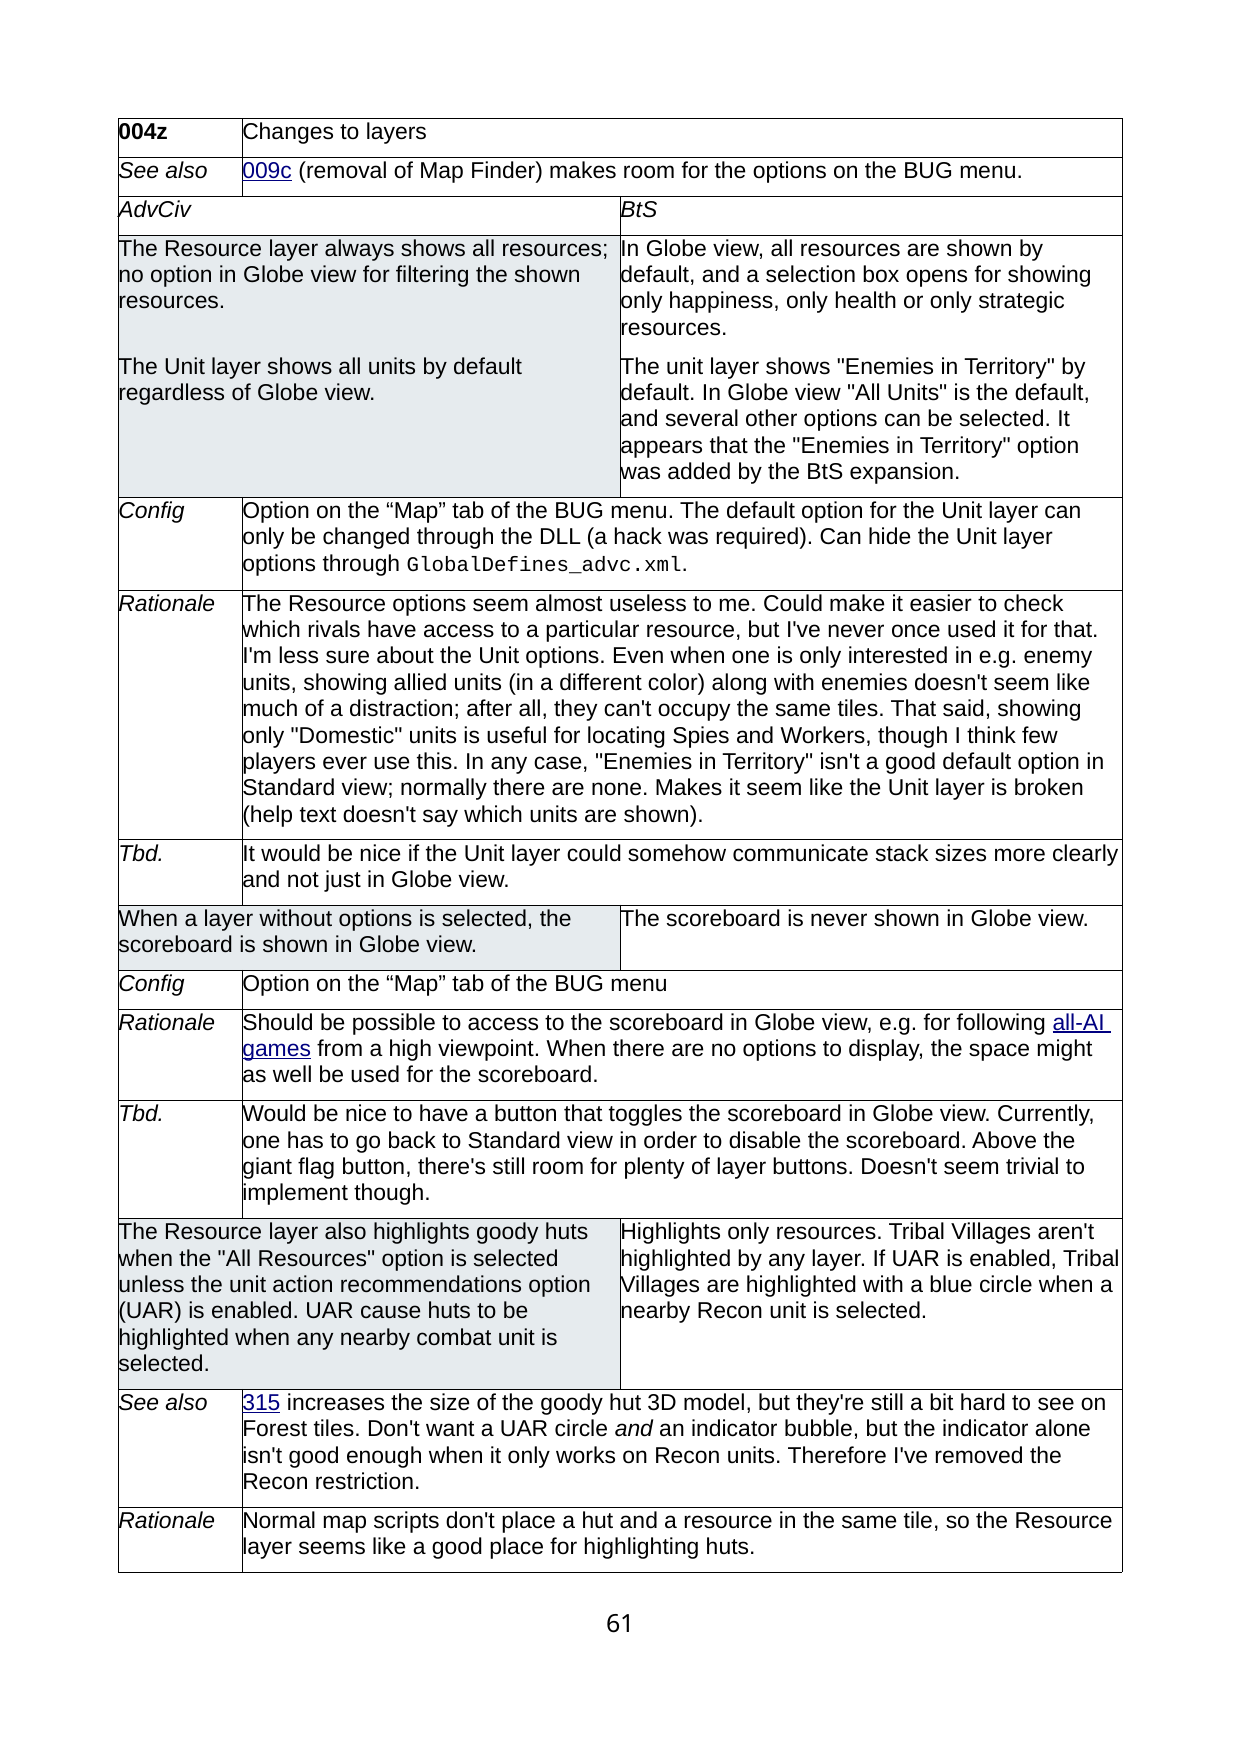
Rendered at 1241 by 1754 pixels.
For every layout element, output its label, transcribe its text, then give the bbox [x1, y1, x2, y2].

table_cell The Resource layer also highlights goody huts when the "All Resources" option is selected unless the unit action recommendations option (UAR) is enabled. UAR cause huts to be highlighted when any nearby combat unit is selected. [119, 1219, 620, 1389]
table_cell Config [119, 971, 242, 1009]
table_cell Should be possible to access to the scoreboard in Globe view, e.g. for following all-AI games from a high viewpoint. When there are no options to display, the space might as well be used for the scoreboard. [243, 1010, 1122, 1100]
table_cell BtS [621, 197, 1122, 235]
table_cell The Resource layer always shows all resources; no option in Globe view for filtering the shown resources. The Unit layer shows all units by default regardless of Globe view. [119, 236, 620, 497]
table_header Changes to layers [243, 119, 1122, 157]
table_cell The scoreboard is never shown in Globe view. [621, 906, 1122, 970]
table_cell Option on the “Map” tab of the BUG menu. The default option for the Unit layer can only be changed through the DLL (a hack was required). Can hide the Unit layer options through GlobalDefines_advc.xml. [243, 498, 1122, 590]
table_cell Normal map scripts don't place a hut and a resource in the same tile, so the Resource layer seems like a good place for highlighting huts. [243, 1508, 1122, 1572]
table_cell Tbd. [119, 840, 242, 904]
table_header 004z [119, 119, 242, 157]
table_cell Option on the “Map” tab of the BUG menu [243, 971, 1122, 1009]
table_cell Config [119, 498, 242, 590]
table_cell 315 increases the size of the goody hut 3D model, but they're still a bit hard to see on Forest tiles. Don't want a UAR circle and an indicator bubble, but the indicator alone isn't good enough when it only works on Recon units. Therefore I've removed the Recon restriction. [243, 1390, 1122, 1507]
table_cell The Resource options seem almost useless to me. Could make it easier to check which rivals have access to a particular resource, but I've never once used it for that. I'm less sure about the Unit options. Even when one is only interested in e.g. enemy units, showing allied units (in a different color) along with enemies doesn't seem like much of a distraction; after all, they can't occupy the same tiles. That said, showing only "Domestic" units is useful for locating Spies and Workers, though I think few players ever use this. In any case, "Enemies in Territory" isn't a good default option in Standard view; normally there are none. Makes it seem like the Unit layer is broken (help text doesn't say which units are shown). [243, 591, 1122, 839]
table_cell AdvCiv [119, 197, 620, 235]
table_cell In Globe view, all resources are shown by default, and a selection box opens for showing only happiness, only health or only strategic resources. The unit layer shows "Enemies in Territory" by default. In Globe view "All Units" is the default, and several other options can be selected. It appears that the "Enemies in Territory" option was added by the BtS expansion. [621, 236, 1122, 497]
table_cell Rationale [119, 1508, 242, 1572]
table_cell Rationale [119, 1010, 242, 1100]
table_cell Highlights only resources. Tribal Villages aren't highlighted by any layer. If UAR is enabled, Tribal Villages are highlighted with a blue circle when a nearby Recon unit is selected. [621, 1219, 1122, 1389]
table_cell See also [119, 158, 242, 196]
table_cell See also [119, 1390, 242, 1507]
table_cell Tbd. [119, 1101, 242, 1218]
table_cell Would be nice to have a button that toggles the scoreboard in Globe view. Currently, one has to go back to Standard view in order to disable the scoreboard. Above the giant flag button, there's still room for plenty of layer buttons. Doesn't seem trivial to implement though. [243, 1101, 1122, 1218]
table_cell When a layer without options is selected, the scoreboard is shown in Globe view. [119, 906, 620, 970]
table_cell 009c (removal of Map Finder) makes room for the options on the BUG menu. [243, 158, 1122, 196]
table_cell It would be nice if the Unit layer could somehow communicate stack sizes more clearly and not just in Globe view. [243, 840, 1122, 904]
table_cell Rationale [119, 591, 242, 839]
